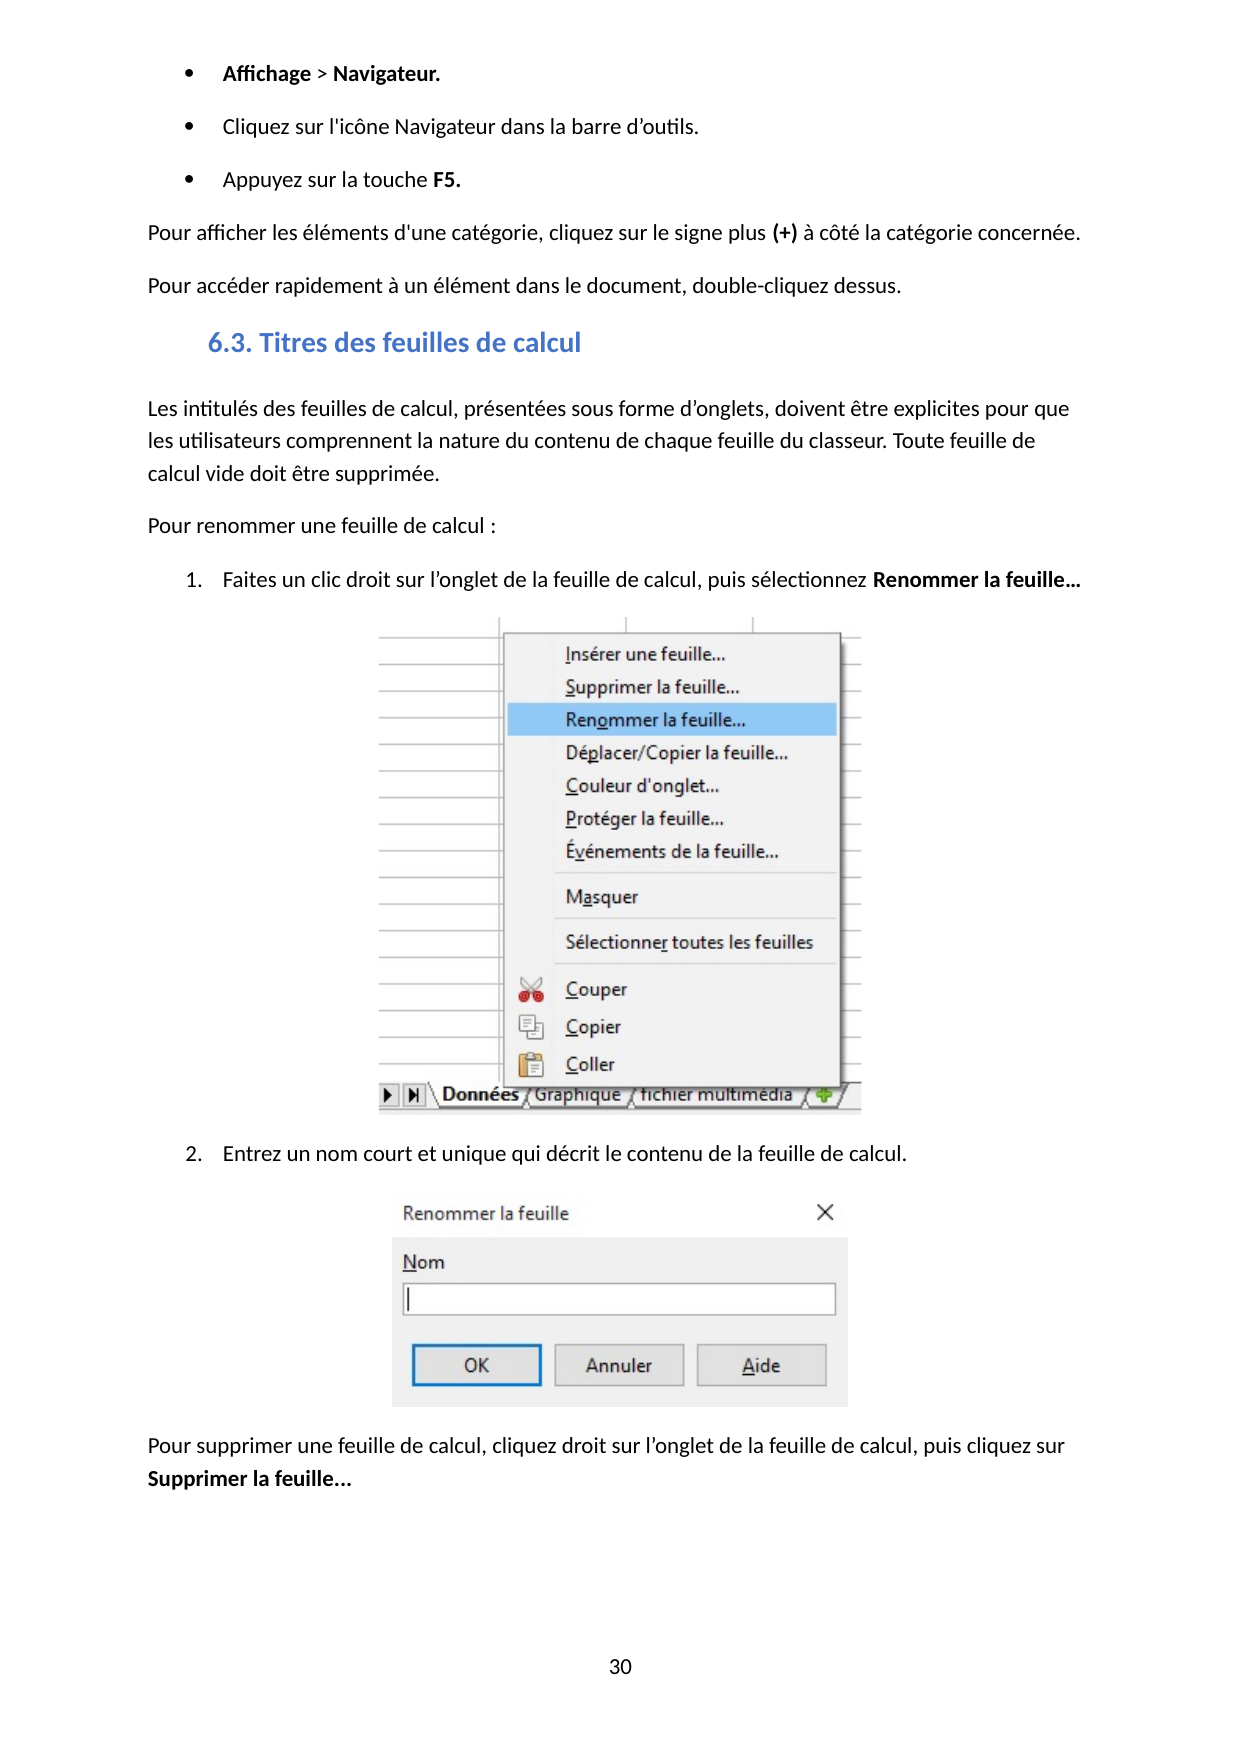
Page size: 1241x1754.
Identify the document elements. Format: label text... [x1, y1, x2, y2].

list Faites un clic droit sur l’onglet de la feuille de calcul, puis sélectionnez Renommer la feuille… [185, 565, 1093, 593]
list Cliquez sur l'icône Navigateur dans la barre d’outils. [185, 112, 1093, 140]
text Pour renommer une feuille de calcul : [148, 512, 1093, 540]
text Pour afficher les éléments d'une catégorie, cliquez sur le signe plus (+) à côté la catégorie concernée. [148, 218, 1093, 246]
subtitle 6.3. Titres des feuilles de calcul [148, 324, 1093, 360]
text Pour supprimer une feuille de calcul, cliquez droit sur l’onglet de la feuille de calcul, puis cliquez sur Supprimer la feuille... [148, 1432, 1093, 1492]
text Pour accéder rapidement à un élément dans le document, double-cliquez dessus. [148, 271, 1093, 299]
text Les intitulés des feuilles de calcul, présentées sous forme d’onglets, doivent être explicites pour que les utilisateurs comprennent la nature du contenu de chaque feuille du classeur. Toute feuille de calcul vide doit être supprimée. [148, 394, 1093, 487]
list Affichage > Navigateur. [185, 59, 1093, 87]
list Appuyez sur la touche F5. [185, 165, 1093, 193]
picture [378, 617, 862, 1115]
picture [392, 1192, 849, 1407]
list Entrez un nom court et unique qui décrit le contenu de la feuille de calcul. [185, 1139, 1093, 1168]
